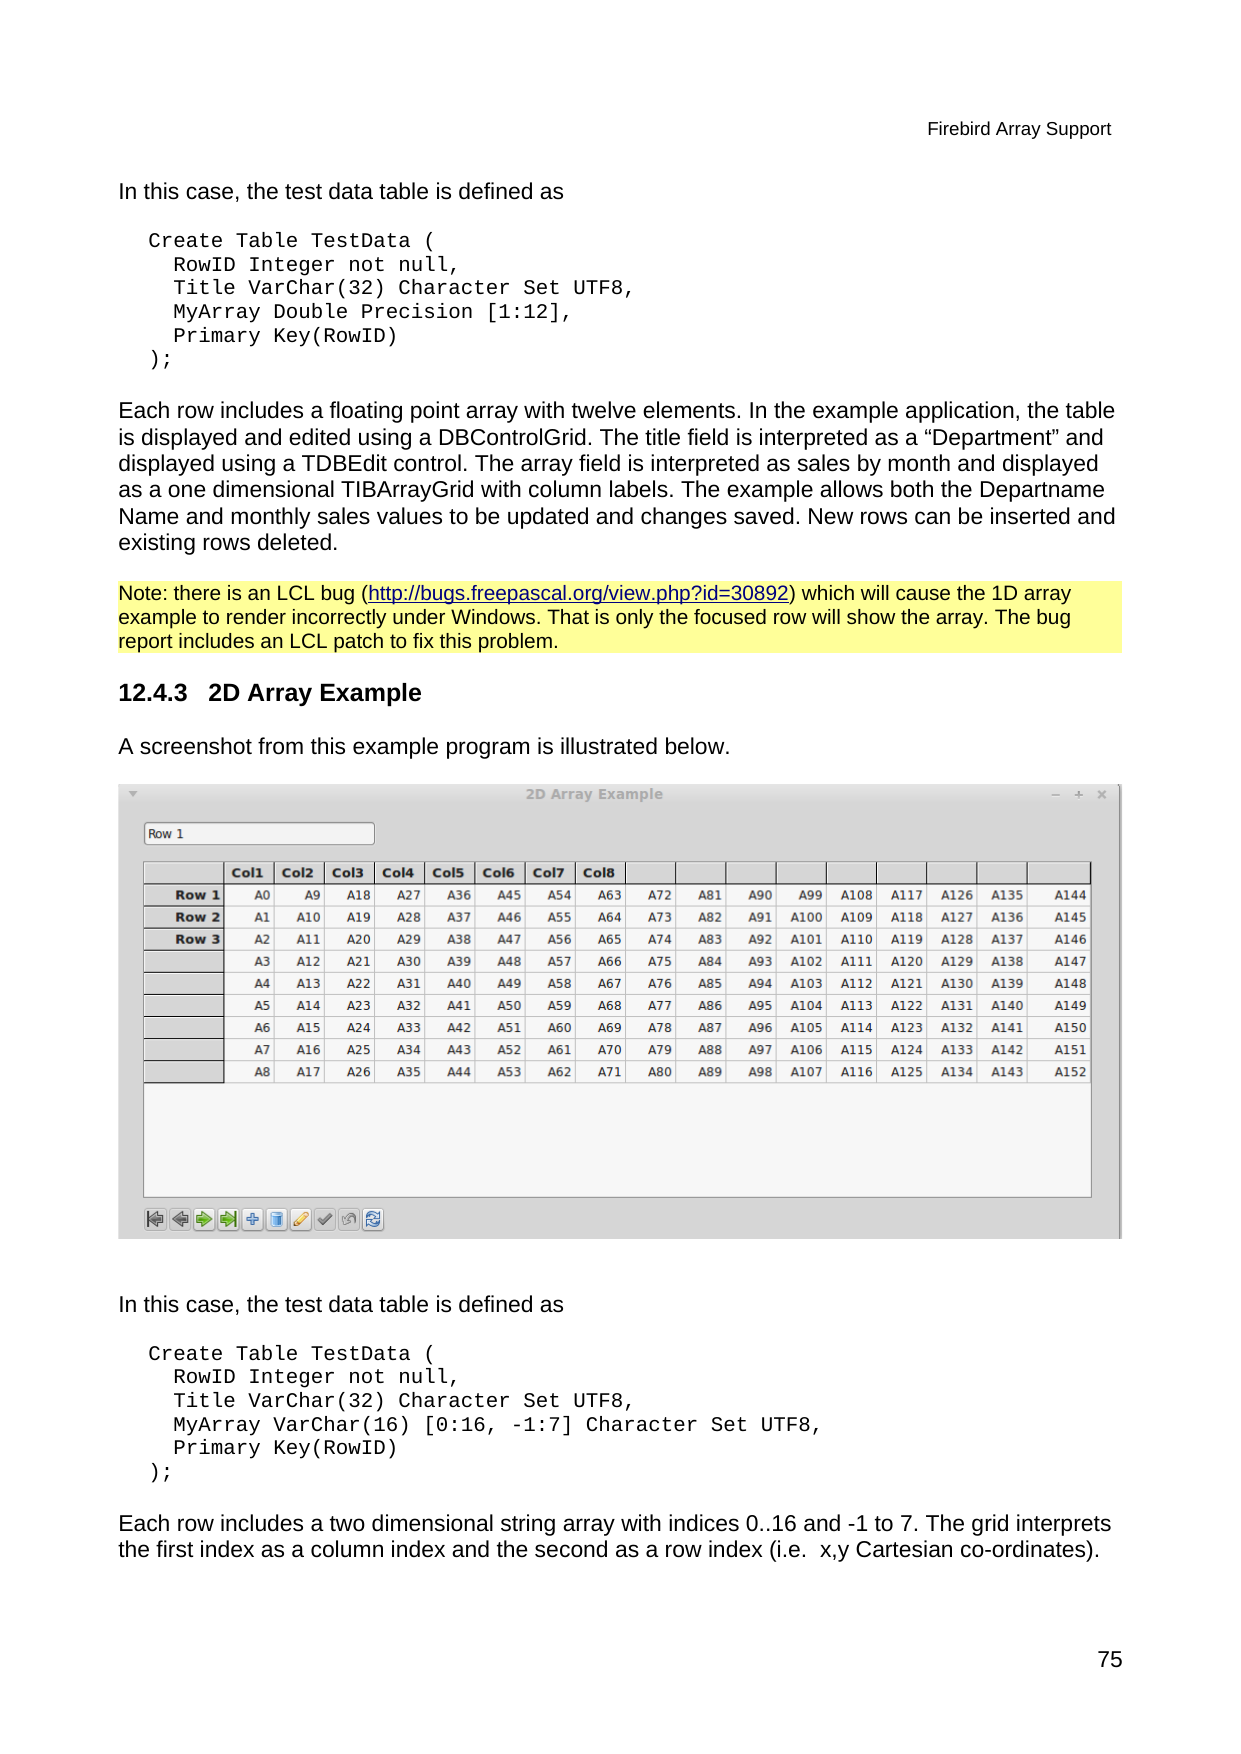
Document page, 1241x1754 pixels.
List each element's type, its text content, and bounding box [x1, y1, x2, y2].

text Create Table TestData ( [148, 1343, 1122, 1366]
text RowID Integer not null, [148, 1366, 1122, 1390]
text Create Table TestData ( [148, 230, 1122, 254]
text Note: there is an LCL bug (http://bugs.freepascal.org/view.php?id=30892) which will cause the 1D array example to render incorrectly under Windows. That is only the focused row will show the array. The bug report includes an LCL patch to fix this problem. [118, 581, 1122, 653]
text Primary Key(RowID) [148, 324, 1122, 348]
text Title VarChar(32) Character Set UTF8, [148, 277, 1122, 301]
subtitle 2D Array Example [118, 678, 1122, 707]
text RowID Integer not null, [148, 254, 1122, 277]
text Each row includes a floating point array with twelve elements. In the example application, the table is displayed and edited using a DBControlGrid. The title field is interpreted as a “Department” and displayed using a TDBEdit control. The array field is interpreted as sales by month and displayed as a one dimensional TIBArrayGrid with column labels. The example allows both the Departname Name and monthly sales values to be updated and changes saved. New rows can be inserted and existing rows deleted. [118, 397, 1122, 556]
text Each row includes a two dimensional string array with indices 0..16 and -1 to 7. The grid interprets the first index as a column index and the second as a row index (i.e. x,y Cartesian co-ordinates). [118, 1510, 1122, 1563]
text MyArray Double Precision [1:12], [148, 301, 1122, 324]
text Title VarChar(32) Character Set UTF8, [148, 1390, 1122, 1413]
text In this case, the test data table is defined as [118, 178, 1122, 204]
text A screenshot from this example program is illustrated below. [118, 733, 1122, 759]
text MyArray VarChar(16) [0:16, -1:7] Character Set UTF8, [148, 1413, 1122, 1437]
text ); [148, 1461, 1122, 1484]
text Primary Key(RowID) [148, 1437, 1122, 1461]
text ); [148, 348, 1122, 372]
picture [118, 784, 1123, 1239]
text In this case, the test data table is defined as [118, 1291, 1122, 1317]
